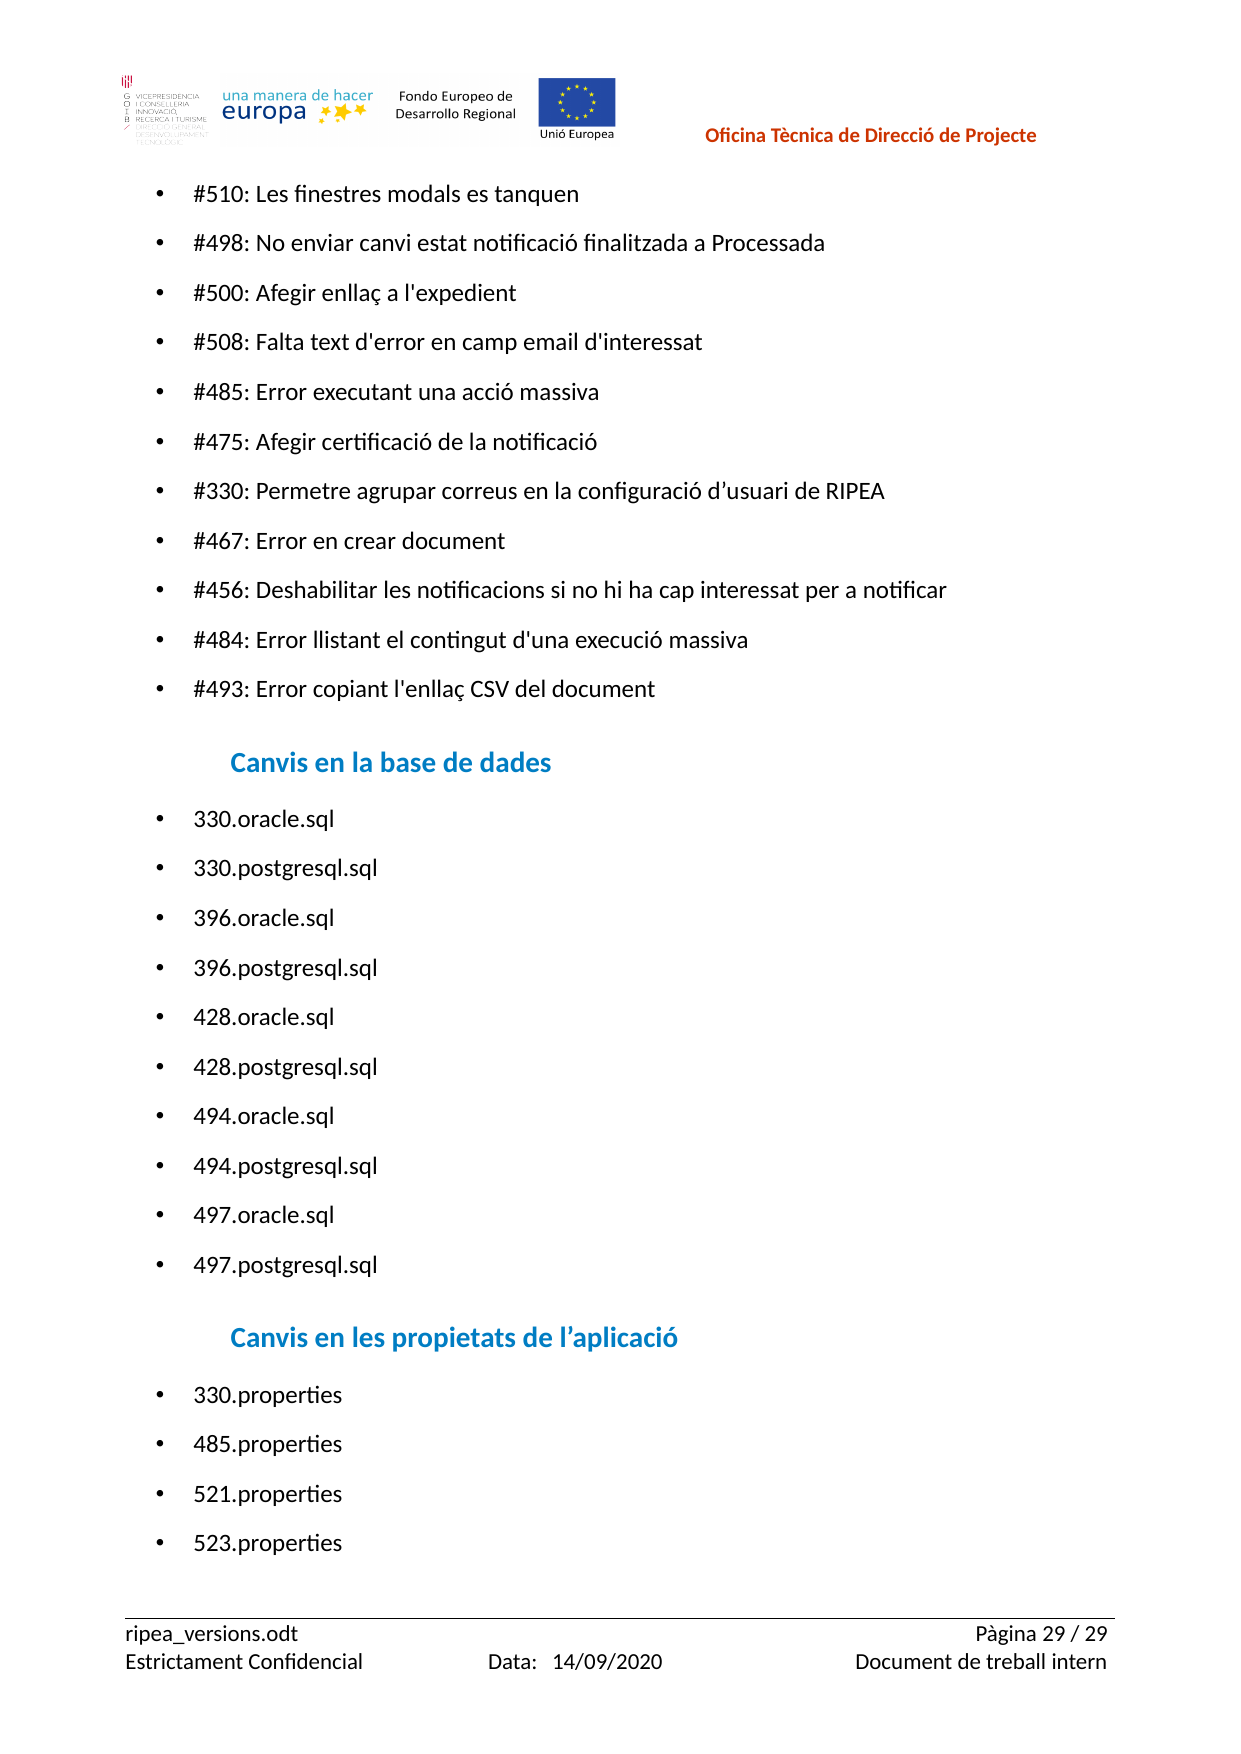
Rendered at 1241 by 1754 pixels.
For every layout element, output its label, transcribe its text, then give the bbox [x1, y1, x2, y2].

list 494.oracle.sql [156, 1101, 1122, 1131]
list #456: Deshabilitar les notificacions si no hi ha cap interessat per a notificar [156, 574, 1122, 605]
picture [219, 73, 621, 147]
list #475: Afegir certificació de la notificació [156, 426, 1122, 456]
list 330.oracle.sql [156, 803, 1122, 833]
list #485: Error executant una acció massiva [156, 376, 1122, 407]
list #493: Error copiant l'enllaç CSV del document [156, 673, 1122, 704]
list 485.properties [156, 1428, 1122, 1459]
list 523.properties [156, 1527, 1122, 1558]
list 330.postgresql.sql [156, 853, 1122, 883]
list 428.postgresql.sql [156, 1051, 1122, 1081]
list 396.oracle.sql [156, 902, 1122, 933]
list 330.properties [156, 1379, 1122, 1409]
list 497.oracle.sql [156, 1200, 1122, 1230]
list 396.postgresql.sql [156, 952, 1122, 982]
list 494.postgresql.sql [156, 1150, 1122, 1181]
list #330: Permetre agrupar correus en la configuració d’usuari de RIPEA [156, 475, 1122, 506]
list 497.postgresql.sql [156, 1249, 1122, 1280]
list #498: No enviar canvi estat notificació finalitzada a Processada [156, 227, 1122, 258]
list #508: Falta text d'error en camp email d'interessat [156, 326, 1122, 357]
subtitle Canvis en la base de dades [153, 744, 1122, 779]
list #484: Error llistant el contingut d'una execució massiva [156, 624, 1122, 654]
list #500: Afegir enllaç a l'expedient [156, 277, 1122, 307]
list #467: Error en crear document [156, 525, 1122, 555]
picture [118, 73, 213, 147]
subtitle Canvis en les propietats de l’aplicació [153, 1319, 1122, 1355]
list 428.oracle.sql [156, 1001, 1122, 1032]
list 521.properties [156, 1478, 1122, 1508]
list #510: Les finestres modals es tanquen [156, 178, 1122, 208]
